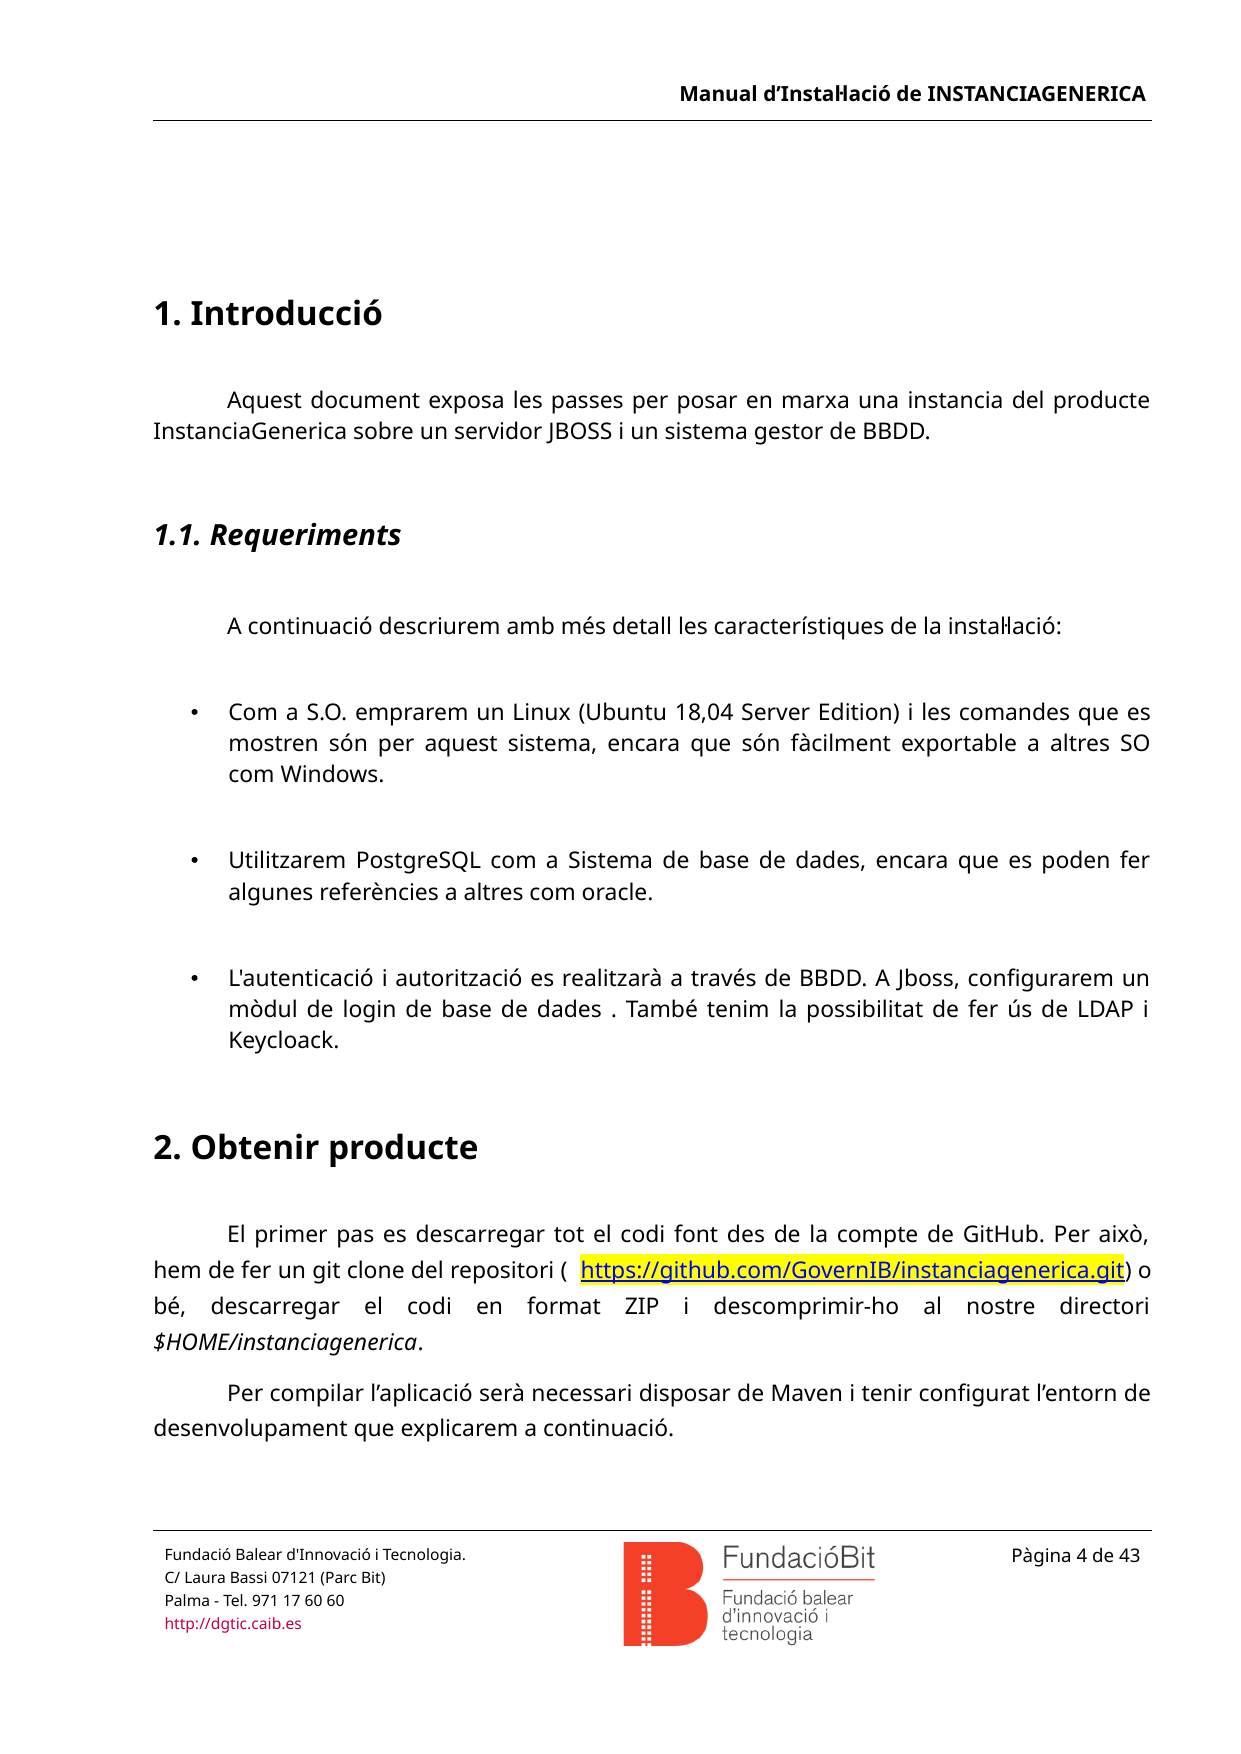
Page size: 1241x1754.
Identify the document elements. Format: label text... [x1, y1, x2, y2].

text Per compilar l’aplicació serà necessari disposar de Maven i tenir configurat l’entorn de desenvolupament que explicarem a continuació. [153, 1376, 1152, 1444]
list L'autenticació i autorització es realitzarà a través de BBDD. A Jboss, configurarem un mòdul de login de base de dades . També tenim la possibilitat de fer ús de LDAP i Keycloack. [191, 962, 1152, 1055]
list Utilitzarem PostgreSQL com a Sistema de base de dades, encara que es poden fer algunes referències a altres com oracle. [191, 844, 1152, 907]
text Aquest document exposa les passes per posar en marxa una instancia del producte InstanciaGenerica sobre un servidor JBOSS i un sistema gestor de BBDD. [153, 384, 1152, 447]
list Com a S.O. emprarem un Linux (Ubuntu 18,04 Server Edition) i les comandes que es mostren són per aquest sistema, encara que són fàcilment exportable a altres SO com Windows. [191, 696, 1152, 789]
text El primer pas es descarregar tot el codi font des de la compte de GitHub. Per això, hem de fer un git clone del repositori ( https://github.com/GovernIB/instanciagenerica.git) o bé, descarregar el codi en format ZIP i descomprimir-ho al nostre directori $HOME/instanciagenerica. [153, 1218, 1152, 1357]
subtitle Introducció [153, 289, 1152, 335]
picture [623, 1542, 875, 1646]
text A continuació descriurem amb més detall les característiques de la instal·lació: [153, 610, 1152, 641]
subtitle Obtenir producte [153, 1123, 1152, 1169]
subtitle Requeriments [153, 514, 1152, 554]
